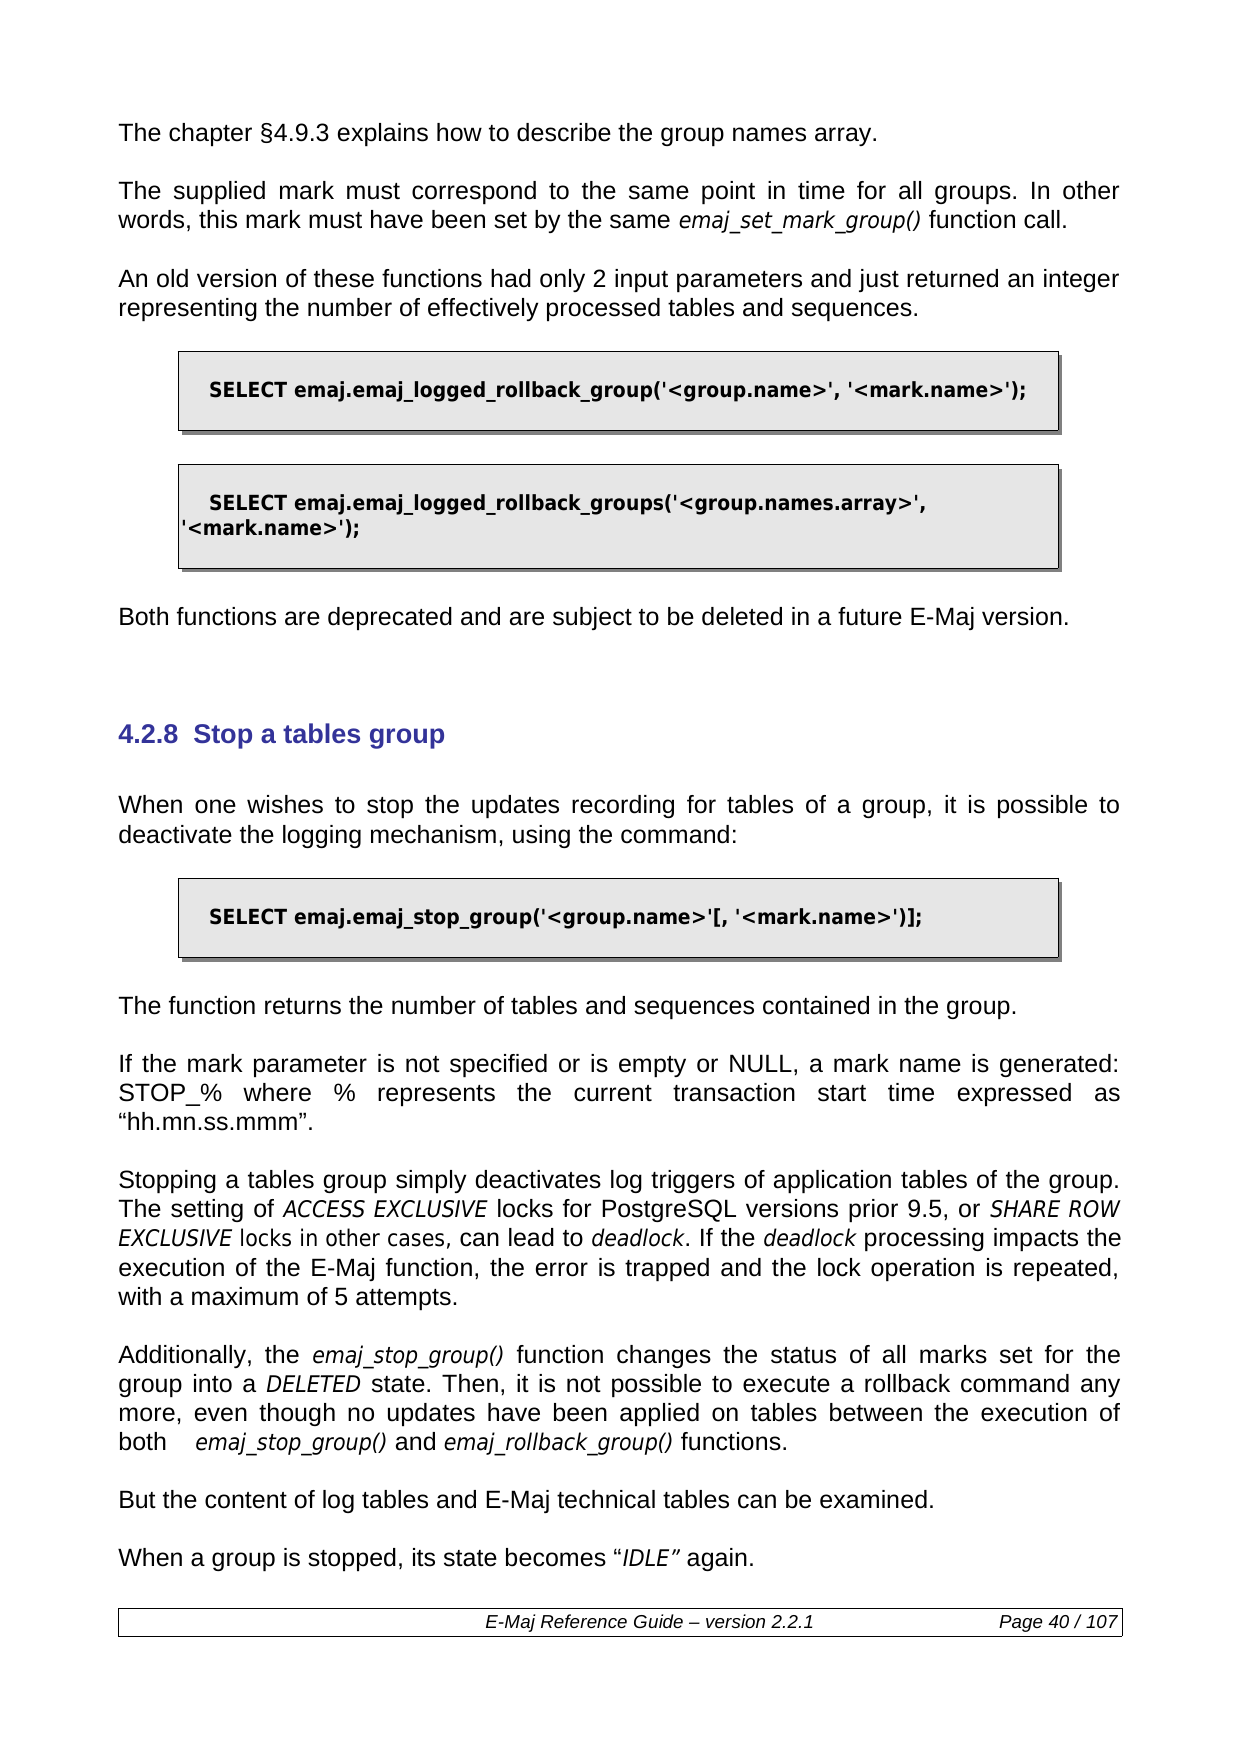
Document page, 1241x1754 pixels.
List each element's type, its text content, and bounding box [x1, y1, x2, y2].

text Additionally, the emaj_stop_group() function changes the status of all marks set for the group into a DELETED state. Then, it is not possible to execute a rollback command any more, even though no updates have been applied on tables between the execution of both emaj_stop_group() and emaj_rollback_group() functions. [118, 1339, 1122, 1456]
text The supplied mark must correspond to the same point in time for all groups. In other words, this mark must have been set by the same emaj_set_mark_group() function call. [118, 176, 1122, 234]
text The chapter §4.9.3 explains how to describe the group names array. [118, 118, 1122, 147]
text If the mark parameter is not specified or is empty or NULL, a mark name is generated: STOP_% where % represents the current transaction start time expressed as “hh.mn.ss.mmm”. [118, 1049, 1122, 1136]
text When a group is stopped, its state becomes “IDLE” again. [118, 1543, 1122, 1572]
text SELECT emaj.emaj_logged_rollback_groups('<group.names.array>', '<mark.name>'); [179, 488, 1058, 537]
text Stopping a tables group simply deactivates log triggers of application tables of the group. The setting of ACCESS EXCLUSIVE locks for PostgreSQL versions prior 9.5, or SHARE ROW EXCLUSIVE locks in other cases, can lead to deadlock. If the deadlock processing impacts the execution of the E-Maj function, the error is trapped and the lock operation is repeated, with a maximum of 5 attempts. [118, 1165, 1122, 1311]
text When one wishes to stop the updates recording for tables of a group, it is possible to deactivate the logging mechanism, using the command: [118, 790, 1122, 848]
text SELECT emaj.emaj_stop_group('<group.name>'[, '<mark.name>')]; [179, 902, 1058, 927]
subtitle Stop a tables group [118, 718, 1122, 749]
text But the content of log tables and E-Maj technical tables can be examined. [118, 1485, 1122, 1514]
text The function returns the number of tables and sequences contained in the group. [118, 991, 1122, 1020]
text An old version of these functions had only 2 input parameters and just returned an integer representing the number of effectively processed tables and sequences. [118, 263, 1122, 322]
text Both functions are deprecated and are subject to be deleted in a future E-Maj version. [118, 602, 1122, 631]
text SELECT emaj.emaj_logged_rollback_group('<group.name>', '<mark.name>'); [179, 375, 1058, 399]
